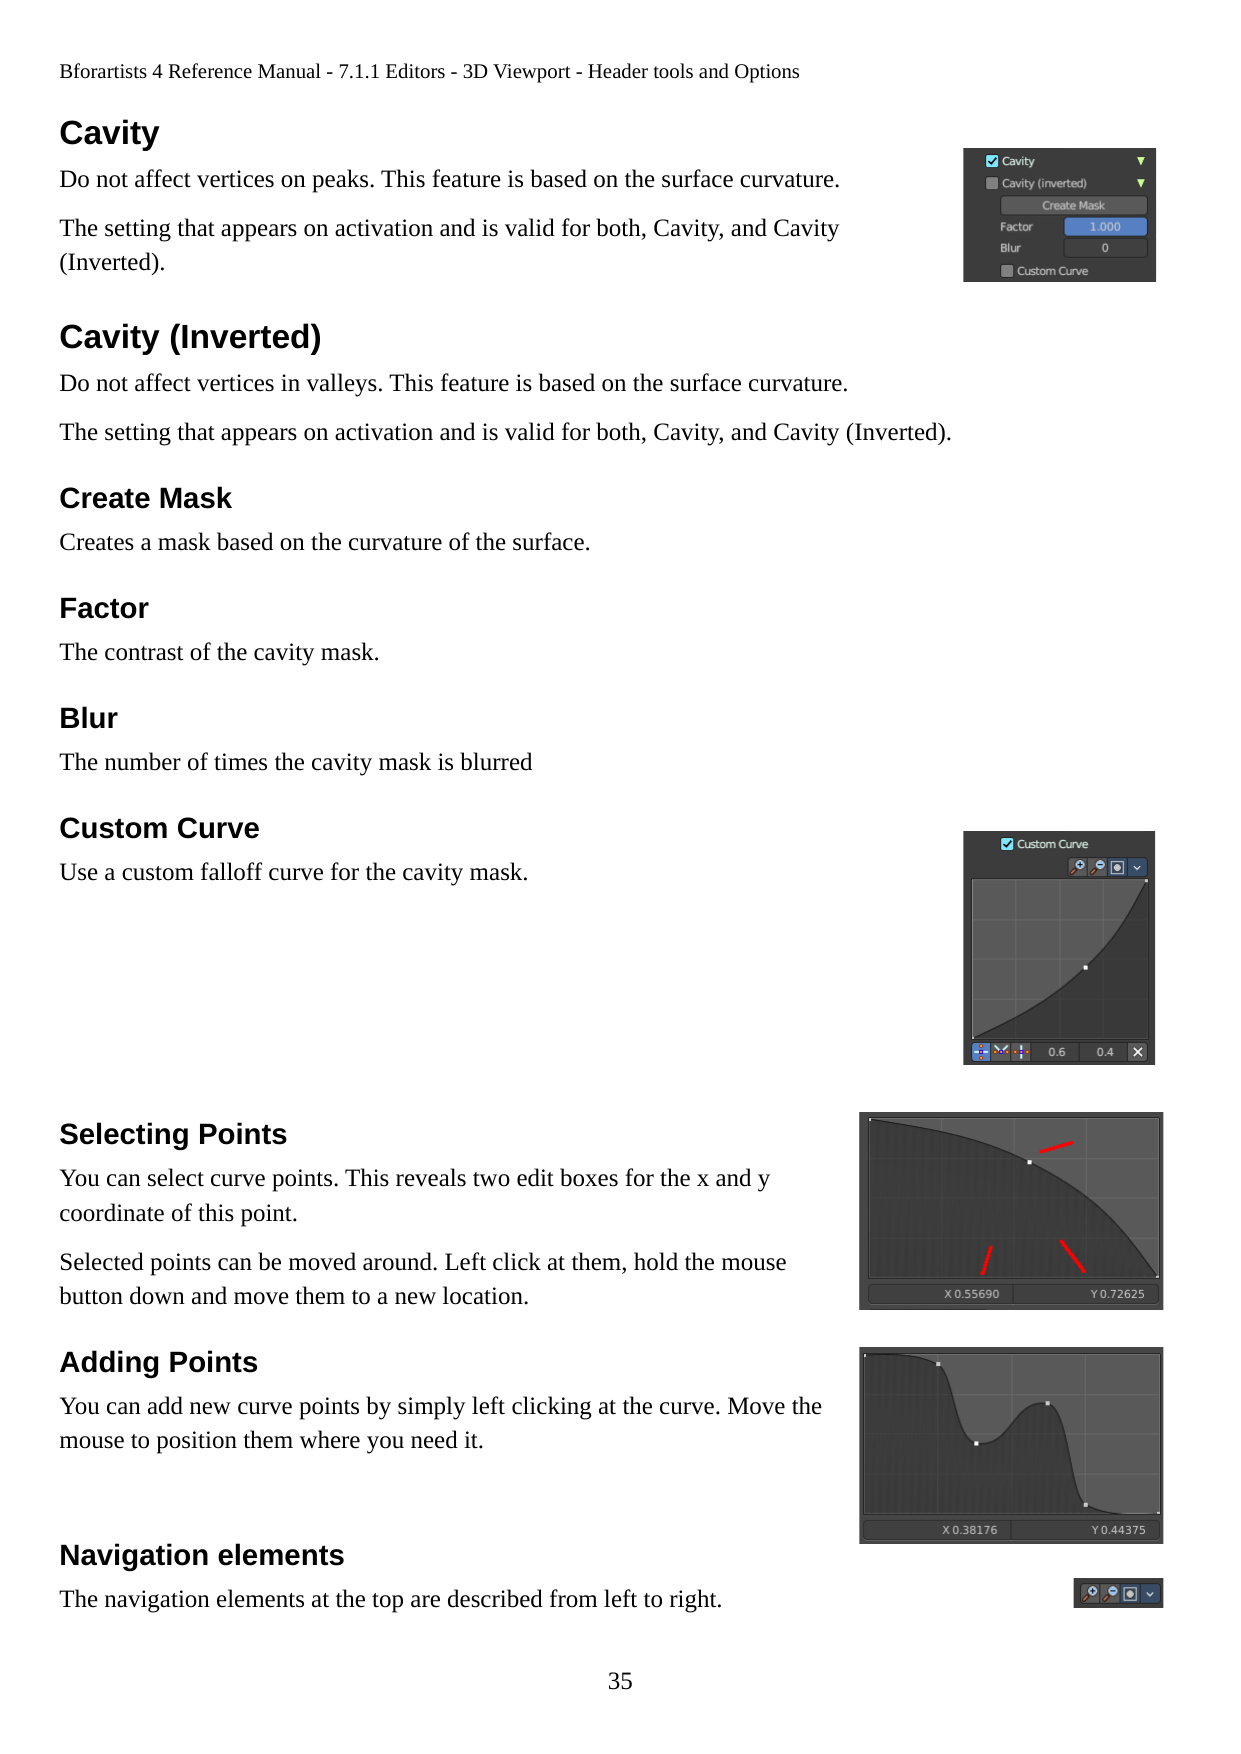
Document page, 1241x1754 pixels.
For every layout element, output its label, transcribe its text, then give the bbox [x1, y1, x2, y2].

picture [859, 1347, 1164, 1544]
subtitle [1164, 1117, 1181, 1151]
subtitle Selecting Points [59, 1117, 859, 1151]
subtitle Cavity [59, 113, 1181, 151]
text The contrast of the cavity mask. [59, 637, 1181, 666]
text Use a custom falloff curve for the cavity mask. [59, 857, 963, 886]
text Creates a mask based on the curvature of the surface. [59, 527, 1181, 556]
subtitle Custom Curve [59, 811, 1181, 844]
subtitle Factor [59, 591, 1181, 625]
subtitle Navigation elements [59, 1538, 1181, 1572]
text The setting that appears on activation and is valid for both, Cavity, and Cavity (Inverted). [59, 213, 963, 276]
text The navigation elements at the top are described from left to right. [59, 1584, 1181, 1613]
text You can select curve points. This reveals two edit boxes for the x and y coordinate of this point. [59, 1163, 859, 1226]
picture [963, 831, 1156, 1065]
text Do not affect vertices on peaks. This feature is based on the surface curvature. [59, 164, 963, 192]
picture [1073, 1578, 1164, 1608]
subtitle Adding Points [59, 1345, 1181, 1378]
text Do not affect vertices in valleys. This feature is based on the surface curvature. [59, 368, 1181, 397]
text The number of times the cavity mask is blurred [59, 747, 1181, 776]
text The setting that appears on activation and is valid for both, Cavity, and Cavity (Inverted). [59, 417, 1181, 446]
text You can add new curve points by simply left clicking at the curve. Move the mouse to position them where you need it. [59, 1391, 859, 1454]
text Selected points can be moved around. Left click at them, hold the mouse button down and move them to a new location. [59, 1247, 859, 1310]
subtitle Cavity (Inverted) [59, 317, 1181, 356]
subtitle Create Mask [59, 481, 1181, 515]
subtitle Blur [59, 701, 1181, 734]
picture [963, 148, 1157, 282]
picture [859, 1112, 1164, 1310]
